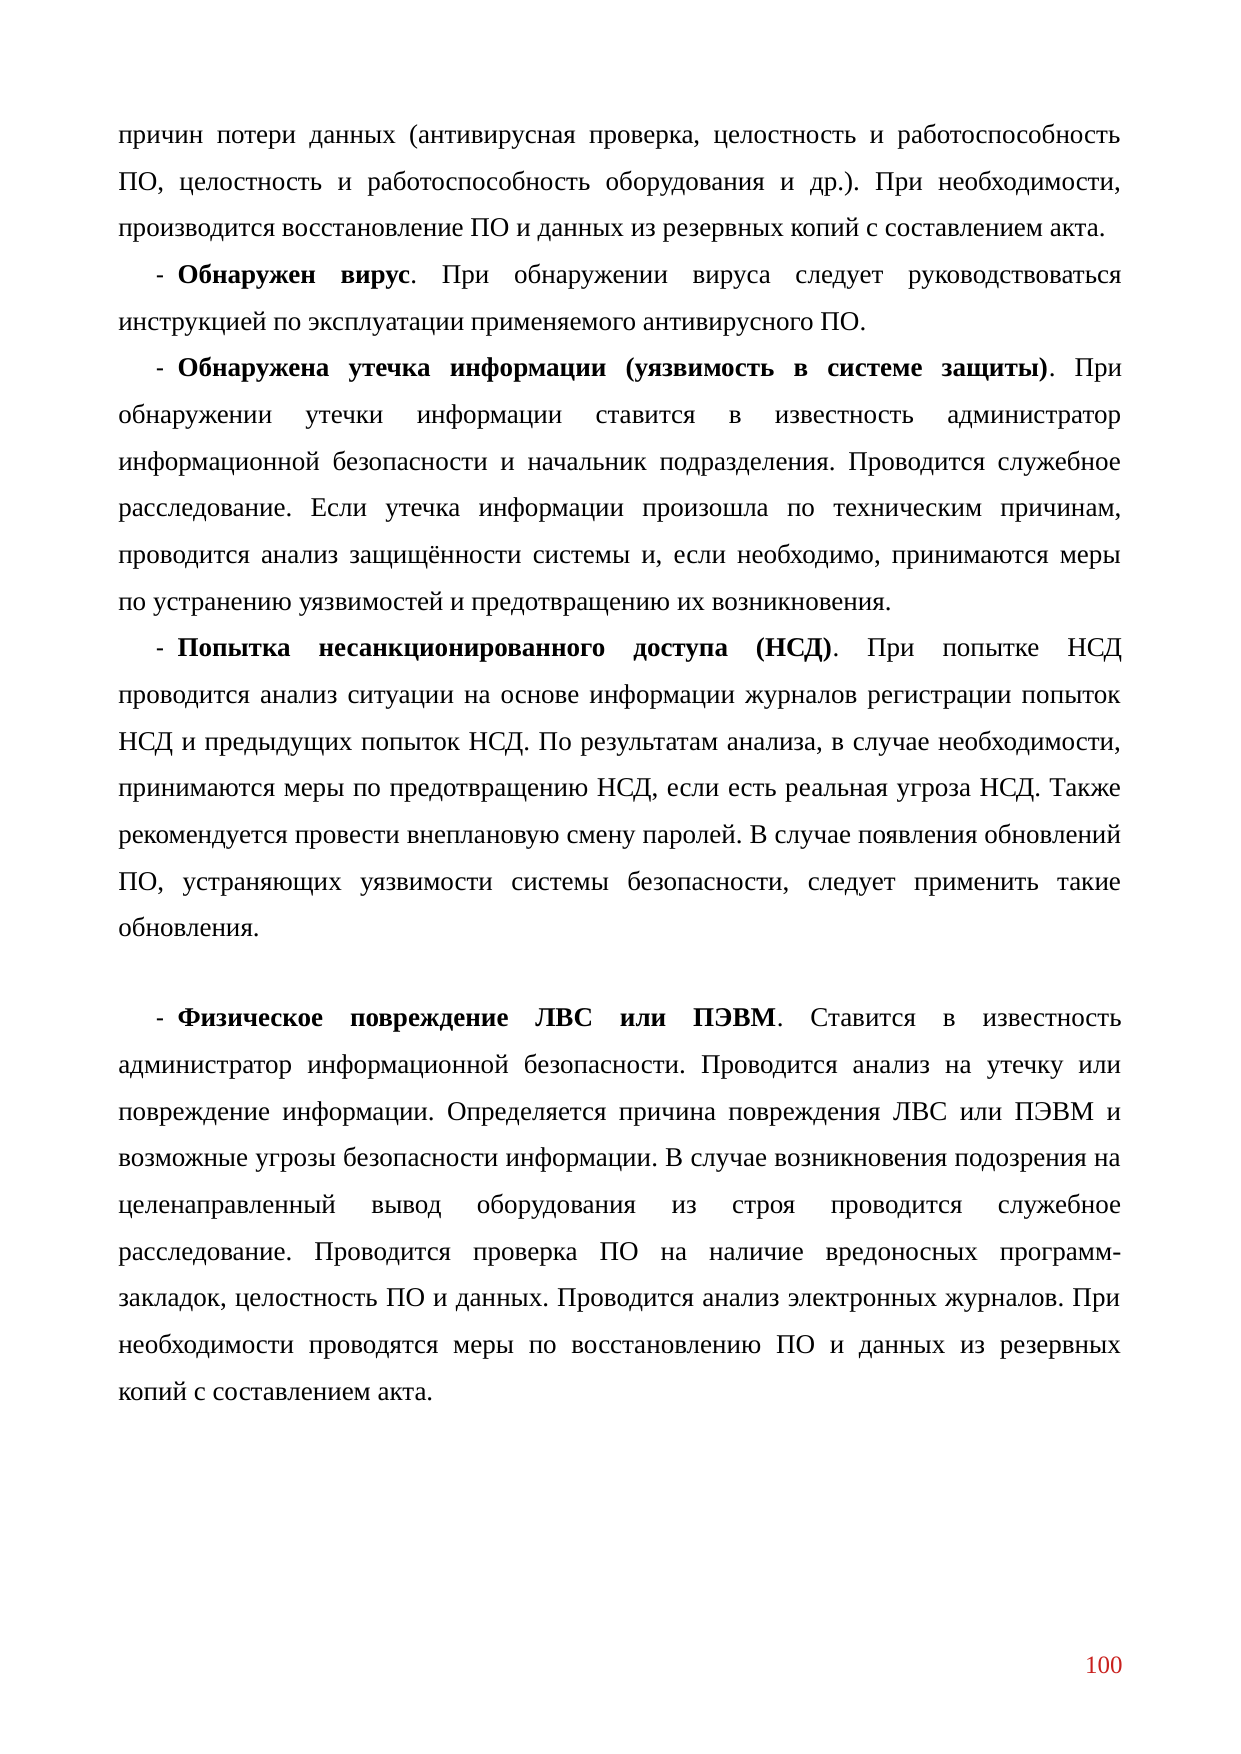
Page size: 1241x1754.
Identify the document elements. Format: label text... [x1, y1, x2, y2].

list Попытка несанкционированного доступа (НСД). При попытке НСД проводится анализ ситуации на основе информации журналов регистрации попыток НСД и предыдущих попыток НСД. По результатам анализа, в случае необходимости, принимаются меры по предотвращению НСД, если есть реальная угроза НСД. Также рекомендуется провести внеплановую смену паролей. В случае появления обновлений ПО, устраняющих уязвимости системы безопасности, следует применить такие обновления. [118, 631, 1122, 943]
list Обнаружен вирус. При обнаружении вируса следует руководствоваться инструкцией по эксплуатации применяемого антивирусного ПО. [118, 258, 1122, 336]
list Обнаружена утечка информации (уязвимость в системе защиты). При обнаружении утечки информации ставится в известность администратор информационной безопасности и начальник подразделения. Проводится служебное расследование. Если утечка информации произошла по техническим причинам, проводится анализ защищённости системы и, если необходимо, принимаются меры по устранению уязвимостей и предотвращению их возникновения. [118, 351, 1122, 616]
list причин потери данных (антивирусная проверка, целостность и работоспособность ПО, целостность и работоспособность оборудования и др.). При необходимости, производится восстановление ПО и данных из резервных копий с составлением акта. [118, 118, 1122, 243]
list Физическое повреждение ЛВС или ПЭВМ. Ставится в известность администратор информационной безопасности. Проводится анализ на утечку или повреждение информации. Определяется причина повреждения ЛВС или ПЭВМ и возможные угрозы безопасности информации. В случае возникновения подозрения на целенаправленный вывод оборудования из строя проводится служебное расследование. Проводится проверка ПО на наличие вредоносных программ-закладок, целостность ПО и данных. Проводится анализ электронных журналов. При необходимости проводятся меры по восстановлению ПО и данных из резервных копий с составлением акта. [118, 1001, 1122, 1406]
